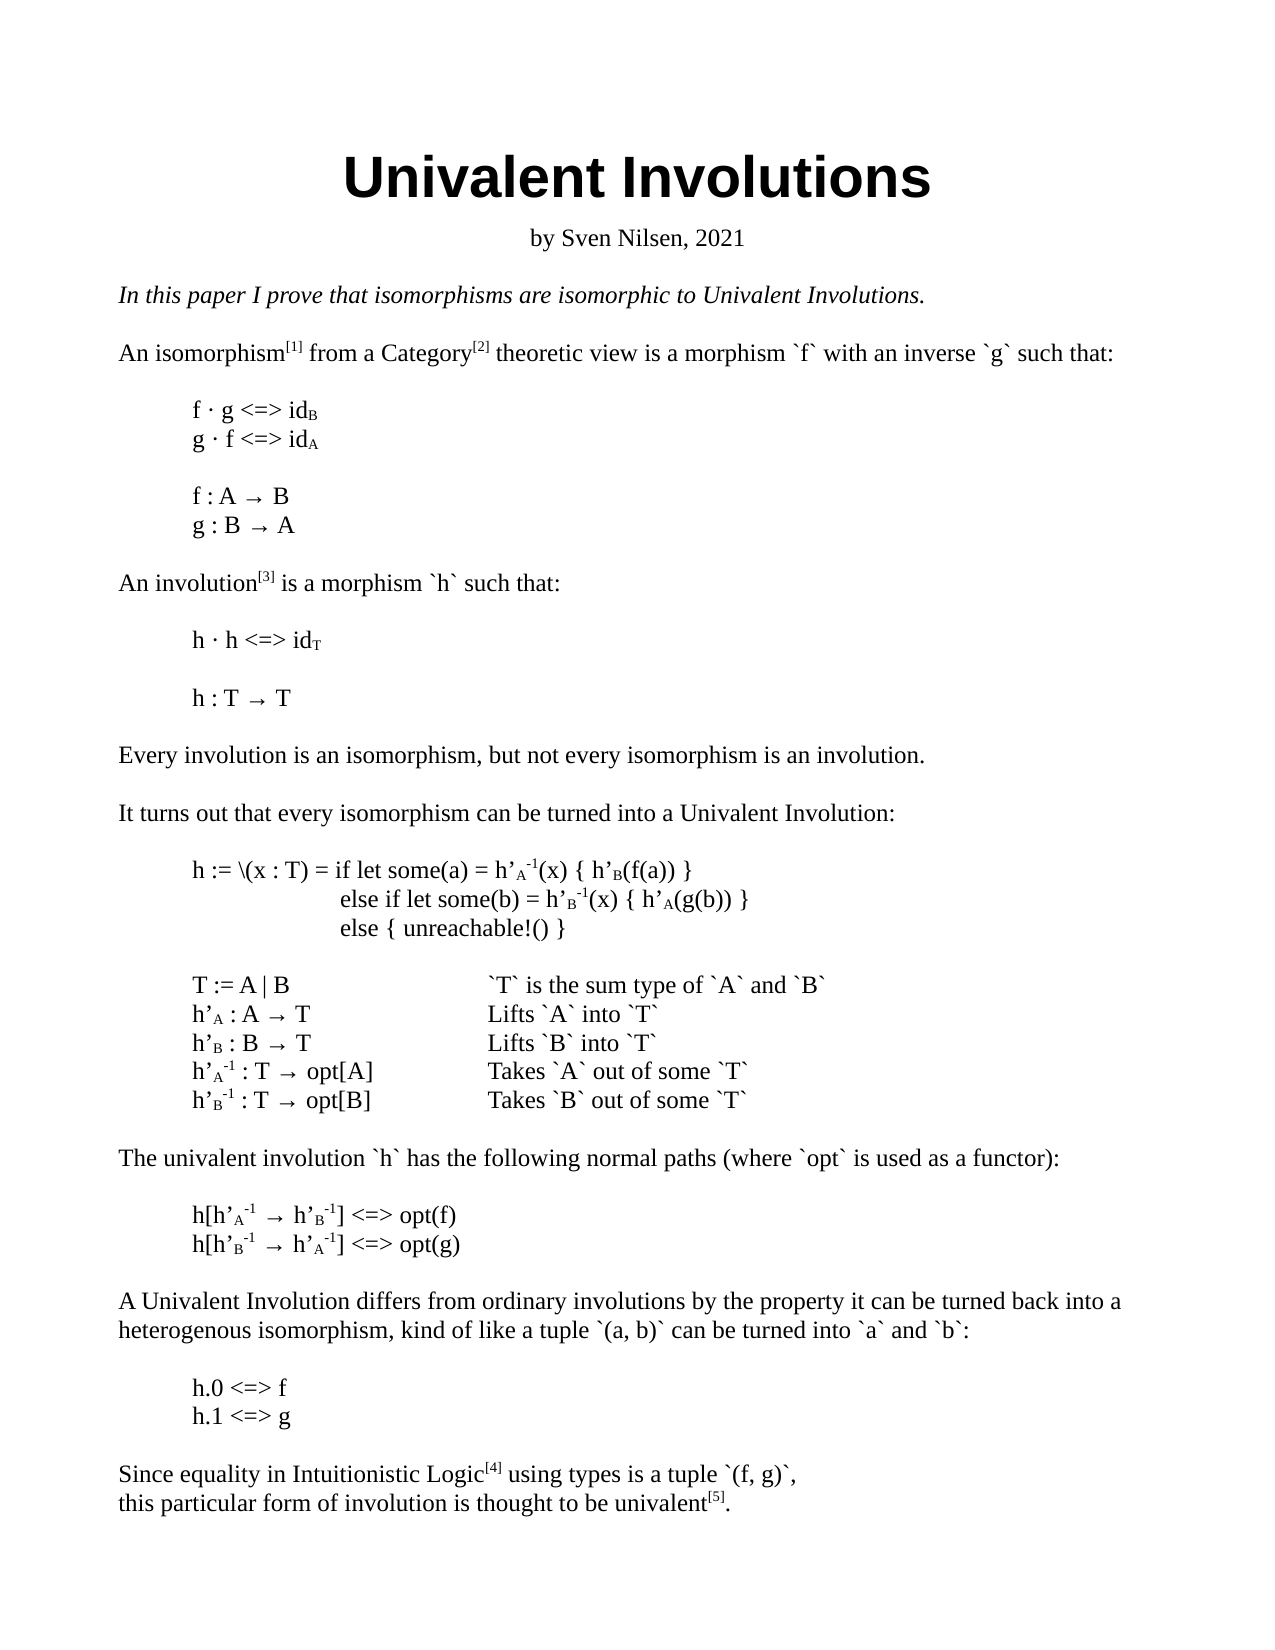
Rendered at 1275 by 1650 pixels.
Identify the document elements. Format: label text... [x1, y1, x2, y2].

text g · f <=> idA [118, 424, 1157, 453]
text h.1 <=> g [118, 1401, 1157, 1430]
text by Sven Nilsen, 2021 [118, 223, 1157, 251]
text A Univalent Involution differs from ordinary involutions by the property it can be turned back into a heterogenous isomorphism, kind of like a tuple `(a, b)` can be turned into `a` and `b`: [118, 1286, 1157, 1344]
title Univalent Involutions [118, 143, 1157, 210]
text g : B → A [118, 510, 1157, 539]
text Every involution is an isomorphism, but not every isomorphism is an involution. [118, 740, 1157, 769]
text h’B-1 : T → opt[B] Takes `B` out of some `T` [118, 1085, 1157, 1114]
text h := \(x : T) = if let some(a) = h’A-1(x) { h’B(f(a)) } [118, 855, 1157, 884]
text h’B : B → T Lifts `B` into `T` [118, 1028, 1157, 1056]
text In this paper I prove that isomorphisms are isomorphic to Univalent Involutions. [118, 280, 1157, 309]
text h.0 <=> f [118, 1373, 1157, 1401]
text else if let some(b) = h’B-1(x) { h’A(g(b)) } [118, 884, 1157, 913]
text Since equality in Intuitionistic Logic[4] using types is a tuple `(f, g)`, this particular form of involution is thought to be univalent[5]. [118, 1459, 1157, 1516]
text h : T → T [118, 683, 1157, 711]
text h[h’A-1 → h’B-1] <=> opt(f) [118, 1200, 1157, 1229]
text f · g <=> idB [118, 395, 1157, 424]
text h[h’B-1 → h’A-1] <=> opt(g) [118, 1229, 1157, 1258]
text It turns out that every isomorphism can be turned into a Univalent Involution: [118, 798, 1157, 826]
text h’A-1 : T → opt[A] Takes `A` out of some `T` [118, 1056, 1157, 1085]
text The univalent involution `h` has the following normal paths (where `opt` is used as a functor): [118, 1143, 1157, 1171]
text h · h <=> idT [118, 625, 1157, 654]
text else { unreachable!() } [118, 913, 1157, 941]
text An isomorphism[1] from a Category[2] theoretic view is a morphism `f` with an inverse `g` such that: [118, 338, 1157, 366]
text T := A | B `T` is the sum type of `A` and `B` [118, 970, 1157, 999]
text h’A : A → T Lifts `A` into `T` [118, 999, 1157, 1028]
text An involution[3] is a morphism `h` such that: [118, 568, 1157, 596]
text f : A → B [118, 481, 1157, 510]
